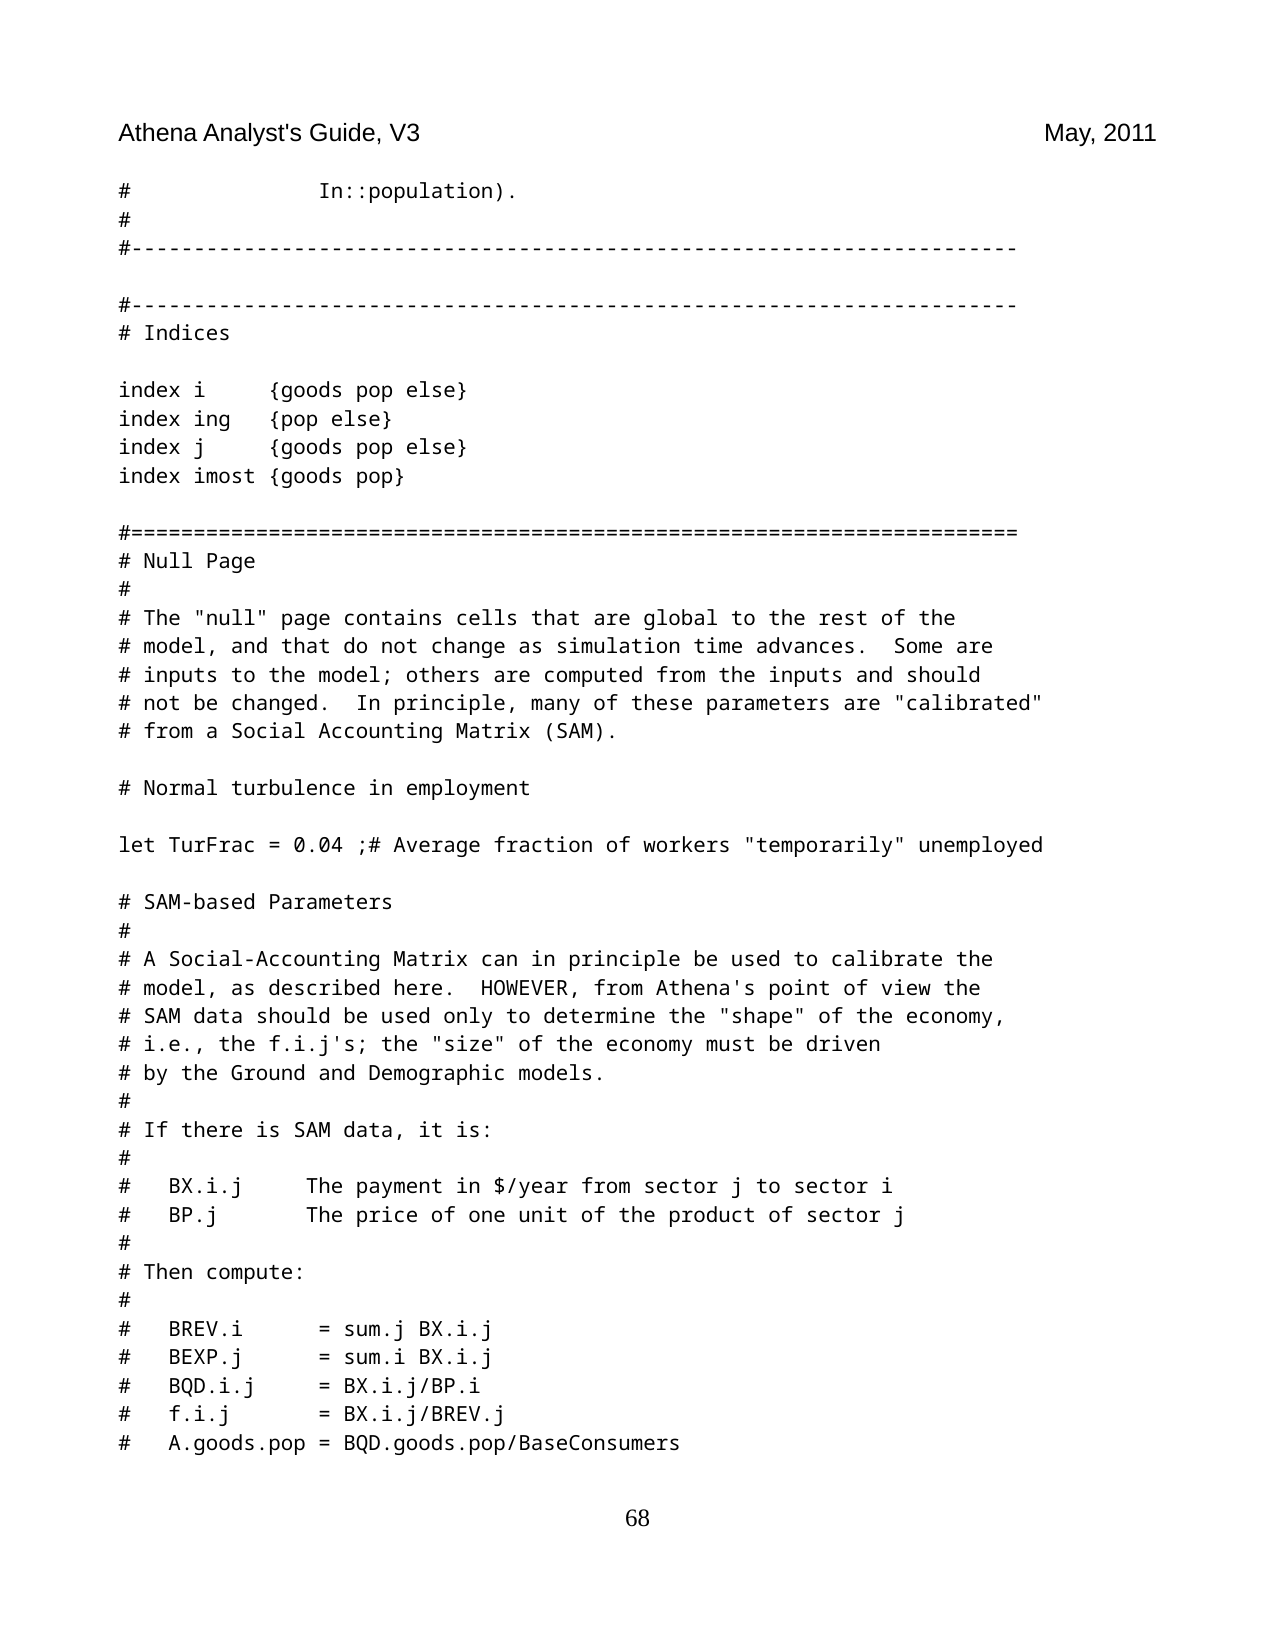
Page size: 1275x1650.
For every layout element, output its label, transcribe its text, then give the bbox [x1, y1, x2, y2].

text # by the Ground and Demographic models. [118, 1058, 1157, 1086]
text # In::population). [118, 176, 1157, 205]
text # A.goods.pop = BQD.goods.pop/BaseConsumers [118, 1428, 1157, 1456]
text # Then compute: [118, 1257, 1157, 1285]
text # SAM-based Parameters [118, 887, 1157, 916]
text # [118, 916, 1157, 944]
text # from a Social Accounting Matrix (SAM). [118, 717, 1157, 745]
text # not be changed. In principle, many of these parameters are "calibrated" [118, 688, 1157, 717]
text #----------------------------------------------------------------------- [118, 233, 1157, 262]
text let TurFrac = 0.04 ;# Average fraction of workers "temporarily" unemployed [118, 830, 1157, 859]
text # BQD.i.j = BX.i.j/BP.i [118, 1371, 1157, 1399]
text # Null Page [118, 546, 1157, 574]
text # model, and that do not change as simulation time advances. Some are [118, 631, 1157, 660]
text # BREV.i = sum.j BX.i.j [118, 1314, 1157, 1342]
text index i {goods pop else} [118, 375, 1157, 404]
text index ing {pop else} [118, 404, 1157, 432]
text # Indices [118, 318, 1157, 347]
text # inputs to the model; others are computed from the inputs and should [118, 660, 1157, 688]
text # [118, 1086, 1157, 1115]
text #======================================================================= [118, 518, 1157, 546]
text #----------------------------------------------------------------------- [118, 290, 1157, 318]
text index imost {goods pop} [118, 461, 1157, 489]
text # i.e., the f.i.j's; the "size" of the economy must be driven [118, 1029, 1157, 1058]
text # [118, 205, 1157, 233]
text # The "null" page contains cells that are global to the rest of the [118, 603, 1157, 631]
text # BX.i.j The payment in $/year from sector j to sector i [118, 1172, 1157, 1200]
text # Normal turbulence in employment [118, 773, 1157, 802]
text # BP.j The price of one unit of the product of sector j [118, 1200, 1157, 1228]
text # [118, 1228, 1157, 1257]
text # If there is SAM data, it is: [118, 1115, 1157, 1143]
text # [118, 574, 1157, 603]
text # BEXP.j = sum.i BX.i.j [118, 1342, 1157, 1371]
text # [118, 1143, 1157, 1172]
text # SAM data should be used only to determine the "shape" of the economy, [118, 1001, 1157, 1029]
text # f.i.j = BX.i.j/BREV.j [118, 1399, 1157, 1428]
text # A Social-Accounting Matrix can in principle be used to calibrate the [118, 944, 1157, 973]
text # model, as described here. HOWEVER, from Athena's point of view the [118, 973, 1157, 1001]
text index j {goods pop else} [118, 432, 1157, 461]
text # [118, 1285, 1157, 1314]
